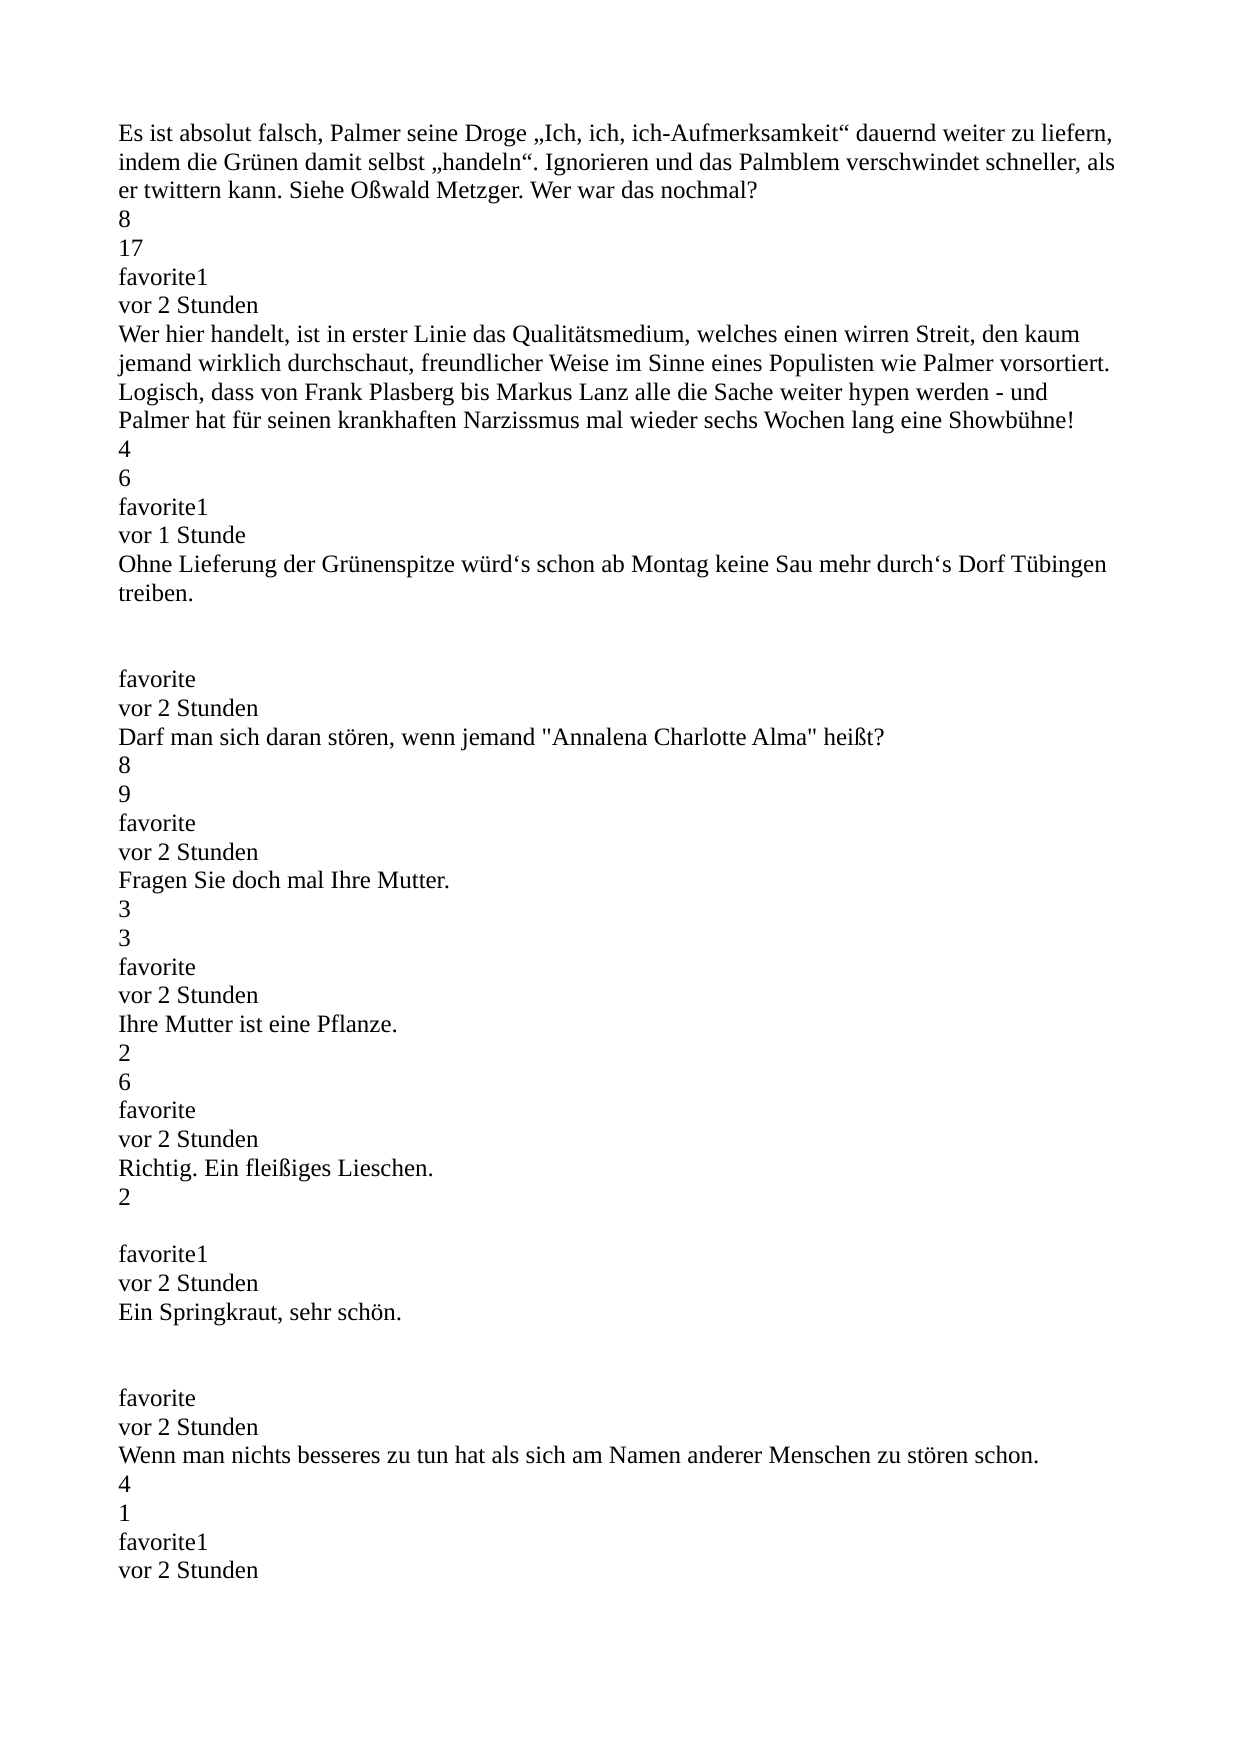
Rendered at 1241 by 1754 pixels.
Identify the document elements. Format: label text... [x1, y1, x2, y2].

text 2 [118, 1182, 1122, 1211]
text 4 [118, 1469, 1122, 1498]
text Ihre Mutter ist eine Pflanze. [118, 1009, 1122, 1038]
text Fragen Sie doch mal Ihre Mutter. [118, 866, 1122, 894]
text vor 2 Stunden [118, 693, 1122, 722]
text favorite [118, 808, 1122, 837]
text vor 2 Stunden [118, 1412, 1122, 1441]
text favorite [118, 1383, 1122, 1412]
text vor 2 Stunden [118, 1268, 1122, 1297]
text vor 1 Stunde [118, 521, 1122, 549]
text favorite [118, 664, 1122, 693]
text 6 [118, 1067, 1122, 1096]
text Darf man sich daran stören, wenn jemand "Annalena Charlotte Alma" heißt? [118, 722, 1122, 751]
text Wer hier handelt, ist in erster Linie das Qualitätsmedium, welches einen wirren Streit, den kaum jemand wirklich durchschaut, freundlicher Weise im Sinne eines Populisten wie Palmer vorsortiert. Logisch, dass von Frank Plasberg bis Markus Lanz alle die Sache weiter hypen werden - und Palmer hat für seinen krankhaften Narzissmus mal wieder sechs Wochen lang eine Showbühne! [118, 319, 1122, 434]
text 6 [118, 463, 1122, 492]
text 8 [118, 204, 1122, 233]
text 8 [118, 751, 1122, 779]
text 17 [118, 233, 1122, 262]
text vor 2 Stunden [118, 981, 1122, 1009]
text Richtig. Ein fleißiges Lieschen. [118, 1153, 1122, 1182]
text Ein Springkraut, sehr schön. [118, 1297, 1122, 1326]
text 9 [118, 779, 1122, 808]
text vor 2 Stunden [118, 837, 1122, 866]
text 2 [118, 1038, 1122, 1067]
text Ohne Lieferung der Grünenspitze würd‘s schon ab Montag keine Sau mehr durch‘s Dorf Tübingen treiben. [118, 549, 1122, 607]
text favorite [118, 952, 1122, 981]
text 4 [118, 434, 1122, 463]
text Es ist absolut falsch, Palmer seine Droge „Ich, ich, ich-Aufmerksamkeit“ dauernd weiter zu liefern, indem die Grünen damit selbst „handeln“. Ignorieren und das Palmblem verschwindet schneller, als er twittern kann. Siehe Oßwald Metzger. Wer war das nochmal? [118, 118, 1122, 204]
text favorite1 [118, 1239, 1122, 1268]
text vor 2 Stunden [118, 291, 1122, 319]
text favorite1 [118, 262, 1122, 291]
text favorite1 [118, 492, 1122, 521]
text vor 2 Stunden [118, 1124, 1122, 1153]
text Wenn man nichts besseres zu tun hat als sich am Namen anderer Menschen zu stören schon. [118, 1441, 1122, 1469]
text vor 2 Stunden [118, 1556, 1122, 1584]
text 3 [118, 894, 1122, 923]
text 1 [118, 1498, 1122, 1527]
text favorite1 [118, 1527, 1122, 1556]
text 3 [118, 923, 1122, 952]
text favorite [118, 1096, 1122, 1124]
